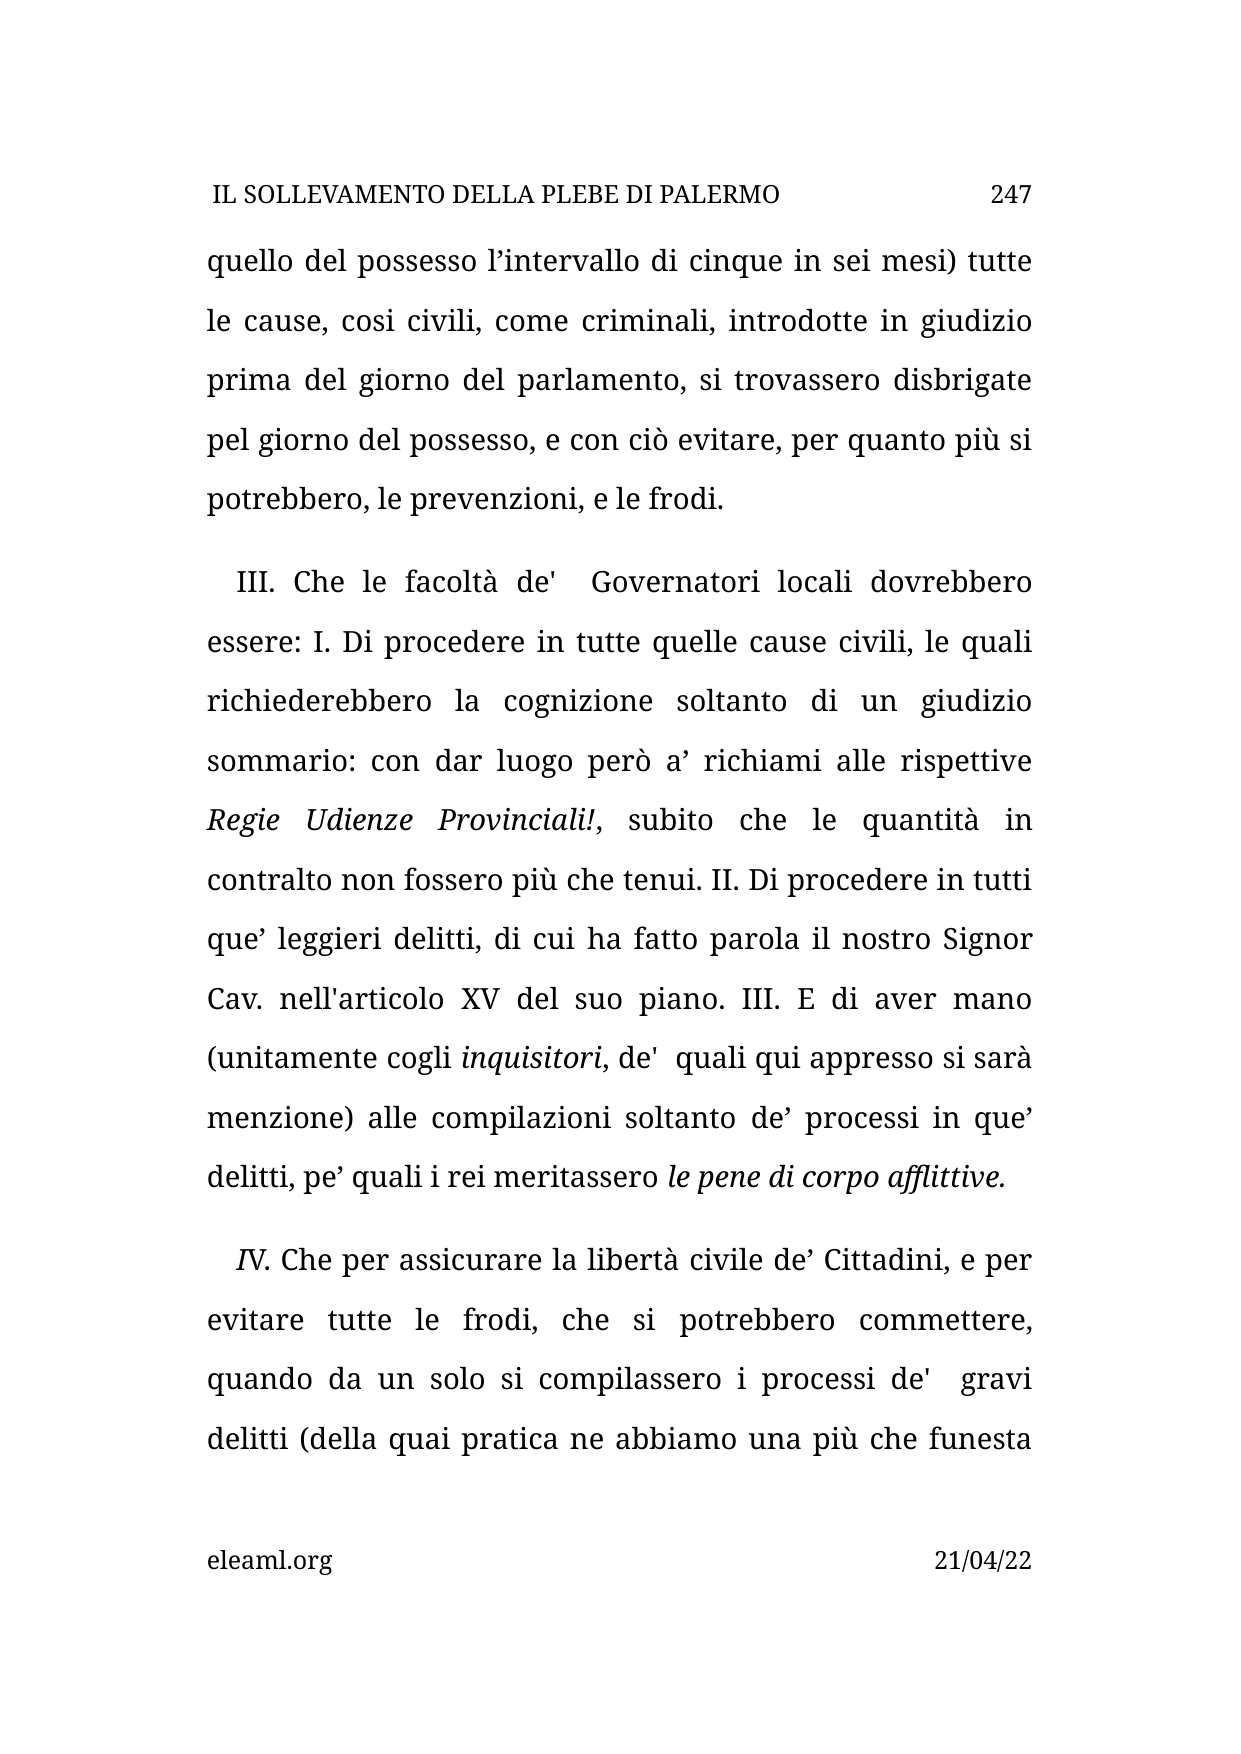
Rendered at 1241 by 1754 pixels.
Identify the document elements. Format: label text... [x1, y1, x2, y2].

text III. Che le facoltà de' Governatori locali dovrebbero essere: I. Di procedere in tutte quelle cause civili, le quali richiederebbero la cognizione soltanto di un giudizio sommario: con dar luogo però a’ richiami alle rispettive Regie Udienze Provinciali!, subito che le quantità in contralto non fossero più che tenui. II. Di procedere in tutti que’ leggieri delitti, di cui ha fatto parola il nostro Signor Cav. nell'articolo XV del suo piano. III. E di aver mano (unitamente cogli inquisitori, de' quali qui appresso si sarà menzione) alle compilazioni soltanto de’ processi in que’ delitti, pe’ quali i rei meritassero le pene di corpo afflittive. [207, 562, 1033, 1196]
text quello del possesso l’intervallo di cinque in sei mesi) tutte le cause, cosi civili, come criminali, introdotte in giudizio prima del giorno del parlamento, si trovassero disbrigate pel giorno del possesso, e con ciò evitare, per quanto più si potrebbero, le prevenzioni, e le frodi. [207, 241, 1033, 518]
text IV. Che per assicurare la libertà civile de’ Cittadini, e per evitare tutte le frodi, che si potrebbero commettere, quando da un solo si compilassero i processi de' gravi delitti (della quai pratica ne abbiamo una più che funesta [207, 1239, 1033, 1458]
